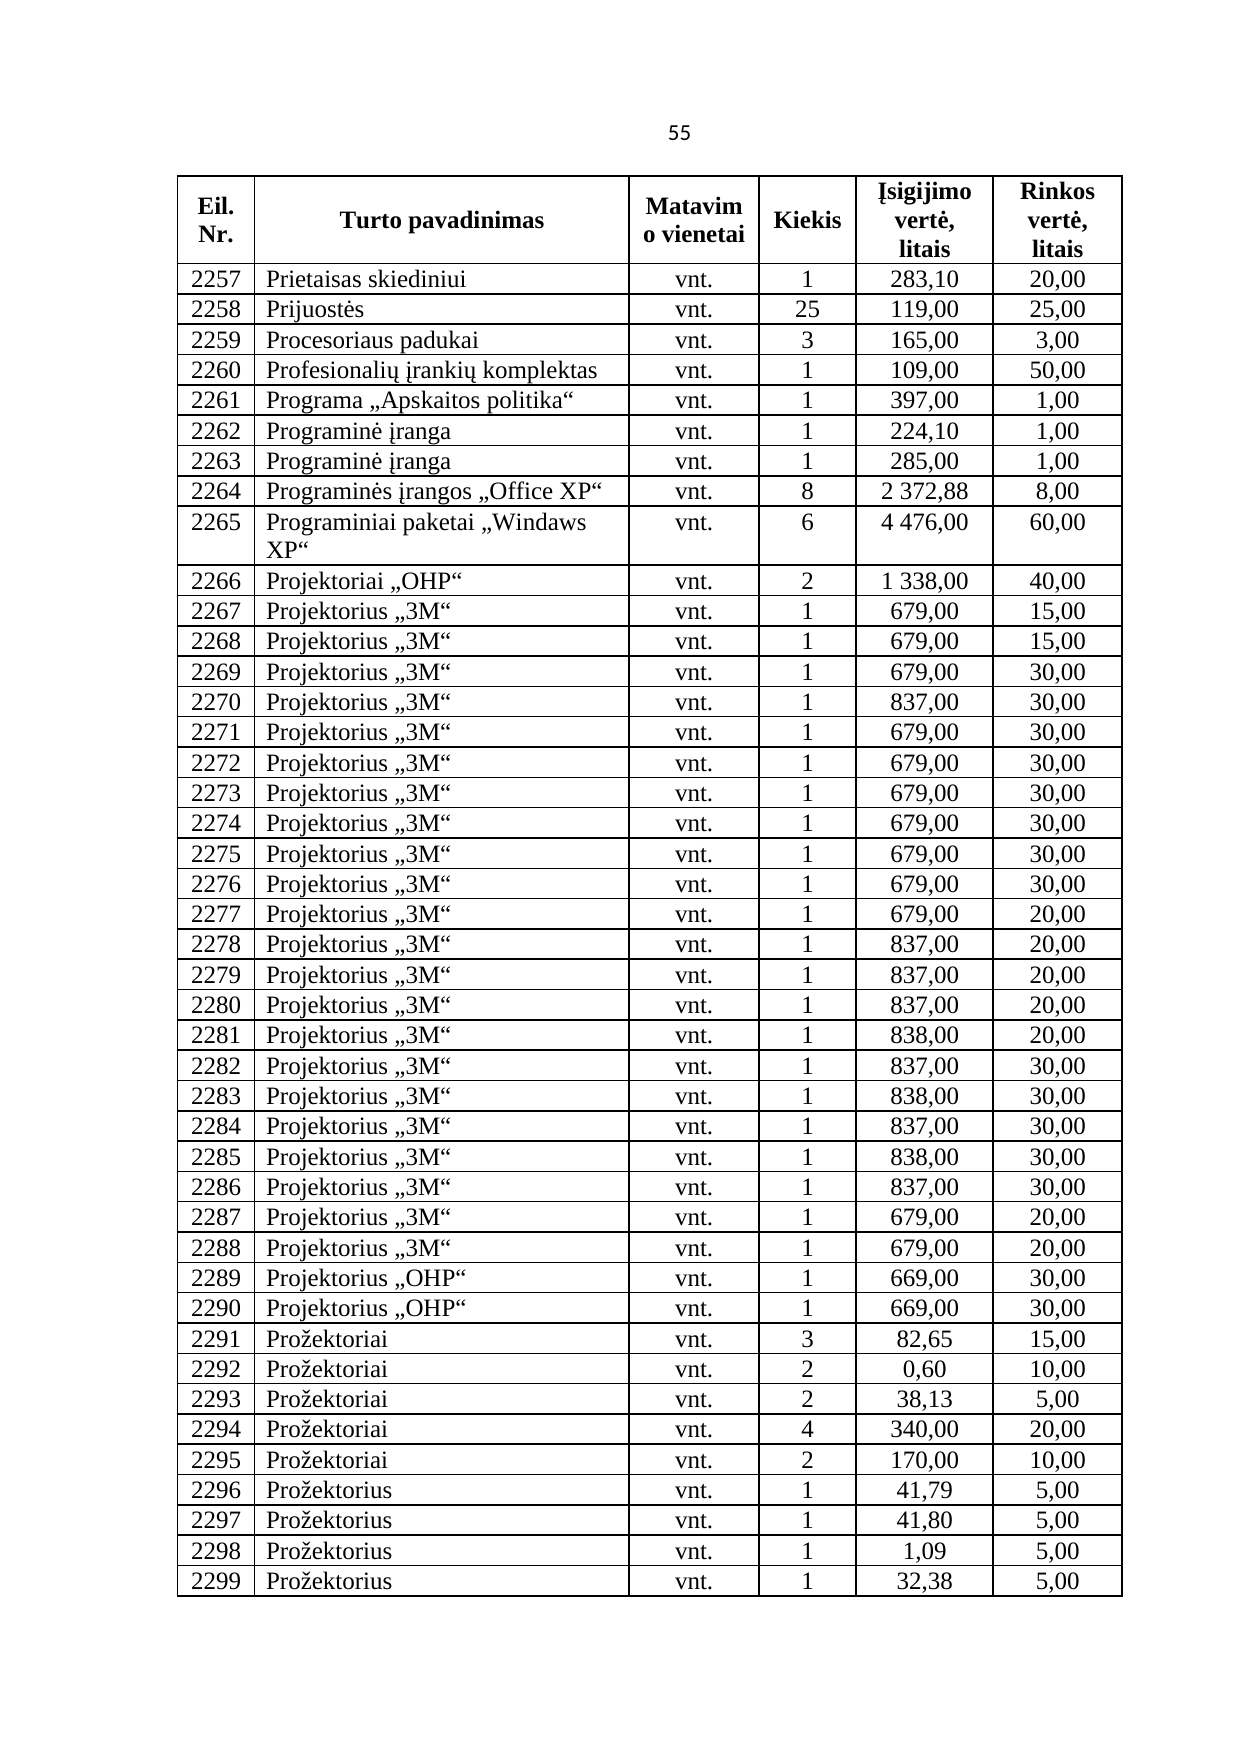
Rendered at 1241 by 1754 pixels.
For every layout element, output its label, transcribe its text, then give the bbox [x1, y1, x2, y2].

table_cell 340,00 [857, 1415, 992, 1443]
table_cell 2297 [178, 1506, 254, 1534]
table_cell 2265 [178, 507, 254, 564]
table_cell 119,00 [857, 295, 992, 323]
table_cell 170,00 [857, 1445, 992, 1474]
table_cell 20,00 [994, 899, 1121, 928]
table_cell 10,00 [994, 1354, 1121, 1383]
table_cell 2279 [178, 960, 254, 989]
table_cell 1 [760, 1233, 855, 1261]
table_cell 30,00 [994, 687, 1121, 716]
table_cell Programinė įranga [255, 416, 628, 444]
table_cell 40,00 [994, 566, 1121, 594]
table_cell 2262 [178, 416, 254, 444]
table_header Turto pavadinimas [255, 177, 628, 263]
table_cell Projektorius „3M“ [255, 1172, 628, 1201]
table_cell vnt. [630, 1021, 758, 1049]
table_cell 1 [760, 355, 855, 384]
table_cell 20,00 [994, 1021, 1121, 1049]
table_cell Projektorius „3M“ [255, 1081, 628, 1110]
table_cell 1 [760, 899, 855, 928]
table_cell 679,00 [857, 839, 992, 867]
table_cell 2270 [178, 687, 254, 716]
table_cell 30,00 [994, 1112, 1121, 1140]
table_cell 1 [760, 869, 855, 898]
table_cell 679,00 [857, 748, 992, 776]
table_cell vnt. [630, 1233, 758, 1261]
table_cell 2267 [178, 596, 254, 625]
table_cell Programa „Apskaitos politika“ [255, 386, 628, 414]
table_cell 1,00 [994, 416, 1121, 444]
table_cell vnt. [630, 1293, 758, 1322]
table_cell vnt. [630, 1324, 758, 1352]
table_cell 41,79 [857, 1475, 992, 1504]
table_cell 15,00 [994, 596, 1121, 625]
table_cell Projektorius „OHP“ [255, 1293, 628, 1322]
table_cell 1 [760, 627, 855, 655]
table_cell 679,00 [857, 808, 992, 837]
table_cell 669,00 [857, 1263, 992, 1292]
table_cell vnt. [630, 1172, 758, 1201]
table_cell 838,00 [857, 1021, 992, 1049]
table_cell vnt. [630, 355, 758, 384]
table_cell vnt. [630, 899, 758, 928]
table_cell 1 [760, 1081, 855, 1110]
table_cell Projektorius „3M“ [255, 1202, 628, 1231]
table_cell Programinė įranga [255, 446, 628, 475]
table_cell 2261 [178, 386, 254, 414]
table_cell Projektorius „3M“ [255, 657, 628, 686]
table_cell Projektorius „3M“ [255, 930, 628, 958]
table_cell 60,00 [994, 507, 1121, 564]
table_cell 30,00 [994, 1263, 1121, 1292]
table_cell 32,38 [857, 1566, 992, 1595]
table_cell vnt. [630, 687, 758, 716]
table_cell 5,00 [994, 1384, 1121, 1413]
table_cell 30,00 [994, 657, 1121, 686]
table_cell vnt. [630, 990, 758, 1019]
table_cell 285,00 [857, 446, 992, 475]
table_cell vnt. [630, 477, 758, 505]
table_cell Prožektorius [255, 1566, 628, 1595]
table_cell 5,00 [994, 1475, 1121, 1504]
table_cell 1 [760, 1112, 855, 1140]
table_cell 837,00 [857, 1051, 992, 1079]
table_cell 1 [760, 748, 855, 776]
table_cell 2282 [178, 1051, 254, 1079]
table_cell 1 [760, 930, 855, 958]
table_cell 30,00 [994, 778, 1121, 807]
table_cell 1 [760, 657, 855, 686]
table_cell vnt. [630, 748, 758, 776]
table_cell 30,00 [994, 717, 1121, 746]
table_cell 2285 [178, 1142, 254, 1171]
table_cell vnt. [630, 264, 758, 293]
table_cell vnt. [630, 960, 758, 989]
table_cell 679,00 [857, 717, 992, 746]
table_cell 679,00 [857, 596, 992, 625]
table_cell 679,00 [857, 899, 992, 928]
table_cell 5,00 [994, 1566, 1121, 1595]
table_cell Projektorius „3M“ [255, 869, 628, 898]
table_cell 30,00 [994, 1293, 1121, 1322]
table_cell 82,65 [857, 1324, 992, 1352]
table_cell vnt. [630, 930, 758, 958]
table_cell 5,00 [994, 1506, 1121, 1534]
table_cell 2291 [178, 1324, 254, 1352]
table_cell 2272 [178, 748, 254, 776]
table_cell 20,00 [994, 1233, 1121, 1261]
table_cell 1 [760, 808, 855, 837]
table_cell 1,00 [994, 446, 1121, 475]
table_cell vnt. [630, 1051, 758, 1079]
table_cell vnt. [630, 1112, 758, 1140]
table_cell 2274 [178, 808, 254, 837]
table_cell Procesoriaus padukai [255, 325, 628, 354]
table_header Matavimo vienetai [630, 177, 758, 263]
table_cell vnt. [630, 1506, 758, 1534]
table_cell 2266 [178, 566, 254, 594]
table_cell 837,00 [857, 1112, 992, 1140]
table_cell Profesionalių įrankių komplektas [255, 355, 628, 384]
table_cell 15,00 [994, 1324, 1121, 1352]
table_cell 4 [760, 1415, 855, 1443]
table_cell vnt. [630, 1415, 758, 1443]
table_cell 20,00 [994, 960, 1121, 989]
table_cell 837,00 [857, 960, 992, 989]
table_cell Projektorius „3M“ [255, 899, 628, 928]
table_cell 1 [760, 1475, 855, 1504]
table_cell 2 [760, 1354, 855, 1383]
table_cell Projektorius „3M“ [255, 808, 628, 837]
table_cell 25,00 [994, 295, 1121, 323]
table_cell vnt. [630, 416, 758, 444]
table_cell 8,00 [994, 477, 1121, 505]
table_cell 679,00 [857, 1233, 992, 1261]
table_cell 3,00 [994, 325, 1121, 354]
table_cell 1,00 [994, 386, 1121, 414]
table_cell 2294 [178, 1415, 254, 1443]
table_cell 6 [760, 507, 855, 564]
table_cell vnt. [630, 386, 758, 414]
table_cell vnt. [630, 1142, 758, 1171]
table_cell 2276 [178, 869, 254, 898]
table_cell Projektorius „3M“ [255, 1021, 628, 1049]
table_cell 4 476,00 [857, 507, 992, 564]
table_cell 2 372,88 [857, 477, 992, 505]
table_cell Projektorius „3M“ [255, 687, 628, 716]
table_cell 2278 [178, 930, 254, 958]
table_cell 838,00 [857, 1142, 992, 1171]
table_cell vnt. [630, 1202, 758, 1231]
table_cell 2286 [178, 1172, 254, 1201]
table_cell 838,00 [857, 1081, 992, 1110]
table_cell 669,00 [857, 1293, 992, 1322]
table_cell 2264 [178, 477, 254, 505]
table_cell 30,00 [994, 1172, 1121, 1201]
table_cell Projektorius „3M“ [255, 1142, 628, 1171]
table_cell 2288 [178, 1233, 254, 1261]
table_cell vnt. [630, 627, 758, 655]
table_cell Prožektoriai [255, 1445, 628, 1474]
table_cell Projektorius „OHP“ [255, 1263, 628, 1292]
table_cell 0,60 [857, 1354, 992, 1383]
table_cell Programiniai paketai „Windaws XP“ [255, 507, 628, 564]
table_cell Projektorius „3M“ [255, 778, 628, 807]
table_cell 1 [760, 1202, 855, 1231]
table_cell 679,00 [857, 869, 992, 898]
table_cell 30,00 [994, 839, 1121, 867]
table_cell 10,00 [994, 1445, 1121, 1474]
table_cell Projektorius „3M“ [255, 839, 628, 867]
table_cell 20,00 [994, 990, 1121, 1019]
table_cell Prožektorius [255, 1475, 628, 1504]
table_cell 15,00 [994, 627, 1121, 655]
table_cell 2263 [178, 446, 254, 475]
table_cell Projektorius „3M“ [255, 990, 628, 1019]
table_cell 41,80 [857, 1506, 992, 1534]
table_cell 283,10 [857, 264, 992, 293]
table_cell vnt. [630, 778, 758, 807]
table_cell vnt. [630, 657, 758, 686]
table_cell 5,00 [994, 1536, 1121, 1564]
table_cell 2268 [178, 627, 254, 655]
table_cell 2298 [178, 1536, 254, 1564]
table_cell 2260 [178, 355, 254, 384]
table_cell 30,00 [994, 1081, 1121, 1110]
table_cell 2257 [178, 264, 254, 293]
table_cell 2289 [178, 1263, 254, 1292]
table_cell 2299 [178, 1566, 254, 1595]
table_cell 20,00 [994, 264, 1121, 293]
table_cell 2259 [178, 325, 254, 354]
table_cell 2258 [178, 295, 254, 323]
table_cell 1 [760, 839, 855, 867]
table_cell vnt. [630, 869, 758, 898]
table_header Rinkos vertė, litais [994, 177, 1121, 263]
table_cell vnt. [630, 1354, 758, 1383]
table_cell 1 [760, 1263, 855, 1292]
table_cell 837,00 [857, 930, 992, 958]
table_cell 2293 [178, 1384, 254, 1413]
table_cell vnt. [630, 446, 758, 475]
table_cell 20,00 [994, 1202, 1121, 1231]
table_cell 2 [760, 1445, 855, 1474]
table_cell 2284 [178, 1112, 254, 1140]
table_cell vnt. [630, 1445, 758, 1474]
table_cell 1 [760, 1506, 855, 1534]
table_cell 20,00 [994, 930, 1121, 958]
table_cell 1 [760, 1536, 855, 1564]
table_cell 1,09 [857, 1536, 992, 1564]
table_cell Programinės įrangos „Office XP“ [255, 477, 628, 505]
table_cell 1 [760, 1293, 855, 1322]
table_cell 1 [760, 386, 855, 414]
table_cell Projektorius „3M“ [255, 748, 628, 776]
table_cell 1 [760, 1172, 855, 1201]
table_cell 30,00 [994, 808, 1121, 837]
table_cell 679,00 [857, 627, 992, 655]
table_header Įsigijimo vertė, litais [857, 177, 992, 263]
table_cell 837,00 [857, 990, 992, 1019]
table_cell 2281 [178, 1021, 254, 1049]
table_cell Projektorius „3M“ [255, 596, 628, 625]
table_cell 25 [760, 295, 855, 323]
table_header Eil. Nr. [178, 177, 254, 263]
table_cell 837,00 [857, 1172, 992, 1201]
table_cell 38,13 [857, 1384, 992, 1413]
table_cell 1 [760, 687, 855, 716]
table_cell 30,00 [994, 748, 1121, 776]
table_cell Projektorius „3M“ [255, 1112, 628, 1140]
table_cell 30,00 [994, 869, 1121, 898]
table_cell Projektorius „3M“ [255, 627, 628, 655]
table_cell Prožektoriai [255, 1324, 628, 1352]
table_cell 837,00 [857, 687, 992, 716]
table_cell Projektorius „3M“ [255, 717, 628, 746]
table_cell vnt. [630, 325, 758, 354]
table_cell 2275 [178, 839, 254, 867]
table_cell vnt. [630, 295, 758, 323]
table_cell Prožektoriai [255, 1384, 628, 1413]
table_cell 8 [760, 477, 855, 505]
table_cell 3 [760, 325, 855, 354]
table_cell 1 [760, 717, 855, 746]
table_cell 1 [760, 264, 855, 293]
table_cell 3 [760, 1324, 855, 1352]
table_cell Prietaisas skiediniui [255, 264, 628, 293]
table_cell 2280 [178, 990, 254, 1019]
table_cell 20,00 [994, 1415, 1121, 1443]
table_cell Prožektorius [255, 1536, 628, 1564]
table_cell 50,00 [994, 355, 1121, 384]
table_cell Prijuostės [255, 295, 628, 323]
table_cell 2273 [178, 778, 254, 807]
table_cell 30,00 [994, 1142, 1121, 1171]
table_cell 1 [760, 1051, 855, 1079]
table_cell 2271 [178, 717, 254, 746]
table_cell 1 [760, 1021, 855, 1049]
table_cell 1 [760, 446, 855, 475]
table_cell 2290 [178, 1293, 254, 1322]
table_cell 679,00 [857, 657, 992, 686]
table_cell 1 [760, 990, 855, 1019]
table_cell 2283 [178, 1081, 254, 1110]
table_cell 2292 [178, 1354, 254, 1383]
table_cell 2287 [178, 1202, 254, 1231]
table_cell vnt. [630, 596, 758, 625]
table_cell 2 [760, 566, 855, 594]
table_cell Prožektoriai [255, 1354, 628, 1383]
table_cell Prožektorius [255, 1506, 628, 1534]
table_cell 679,00 [857, 1202, 992, 1231]
table_cell 679,00 [857, 778, 992, 807]
table_cell 165,00 [857, 325, 992, 354]
table_cell 109,00 [857, 355, 992, 384]
table_cell vnt. [630, 1536, 758, 1564]
table_cell 2 [760, 1384, 855, 1413]
table_cell Projektorius „3M“ [255, 1051, 628, 1079]
table_cell 397,00 [857, 386, 992, 414]
table_cell vnt. [630, 1263, 758, 1292]
table_cell 1 [760, 960, 855, 989]
table_cell Projektoriai „OHP“ [255, 566, 628, 594]
table_cell 1 [760, 1566, 855, 1595]
table_cell vnt. [630, 808, 758, 837]
table_cell 2269 [178, 657, 254, 686]
table_cell vnt. [630, 1081, 758, 1110]
table_cell vnt. [630, 717, 758, 746]
table_cell Prožektoriai [255, 1415, 628, 1443]
table_cell vnt. [630, 507, 758, 564]
table_cell 224,10 [857, 416, 992, 444]
table_cell Projektorius „3M“ [255, 960, 628, 989]
table_cell 1 [760, 778, 855, 807]
table_cell 2295 [178, 1445, 254, 1474]
table_header Kiekis [760, 177, 855, 263]
table_cell Projektorius „3M“ [255, 1233, 628, 1261]
table_cell vnt. [630, 1475, 758, 1504]
table_cell 1 [760, 416, 855, 444]
table_cell 2277 [178, 899, 254, 928]
table_cell vnt. [630, 1566, 758, 1595]
table_cell 2296 [178, 1475, 254, 1504]
table_cell vnt. [630, 839, 758, 867]
table_cell 30,00 [994, 1051, 1121, 1079]
table_cell 1 [760, 596, 855, 625]
table_cell vnt. [630, 1384, 758, 1413]
table_cell 1 [760, 1142, 855, 1171]
table_cell vnt. [630, 566, 758, 594]
table_cell 1 338,00 [857, 566, 992, 594]
